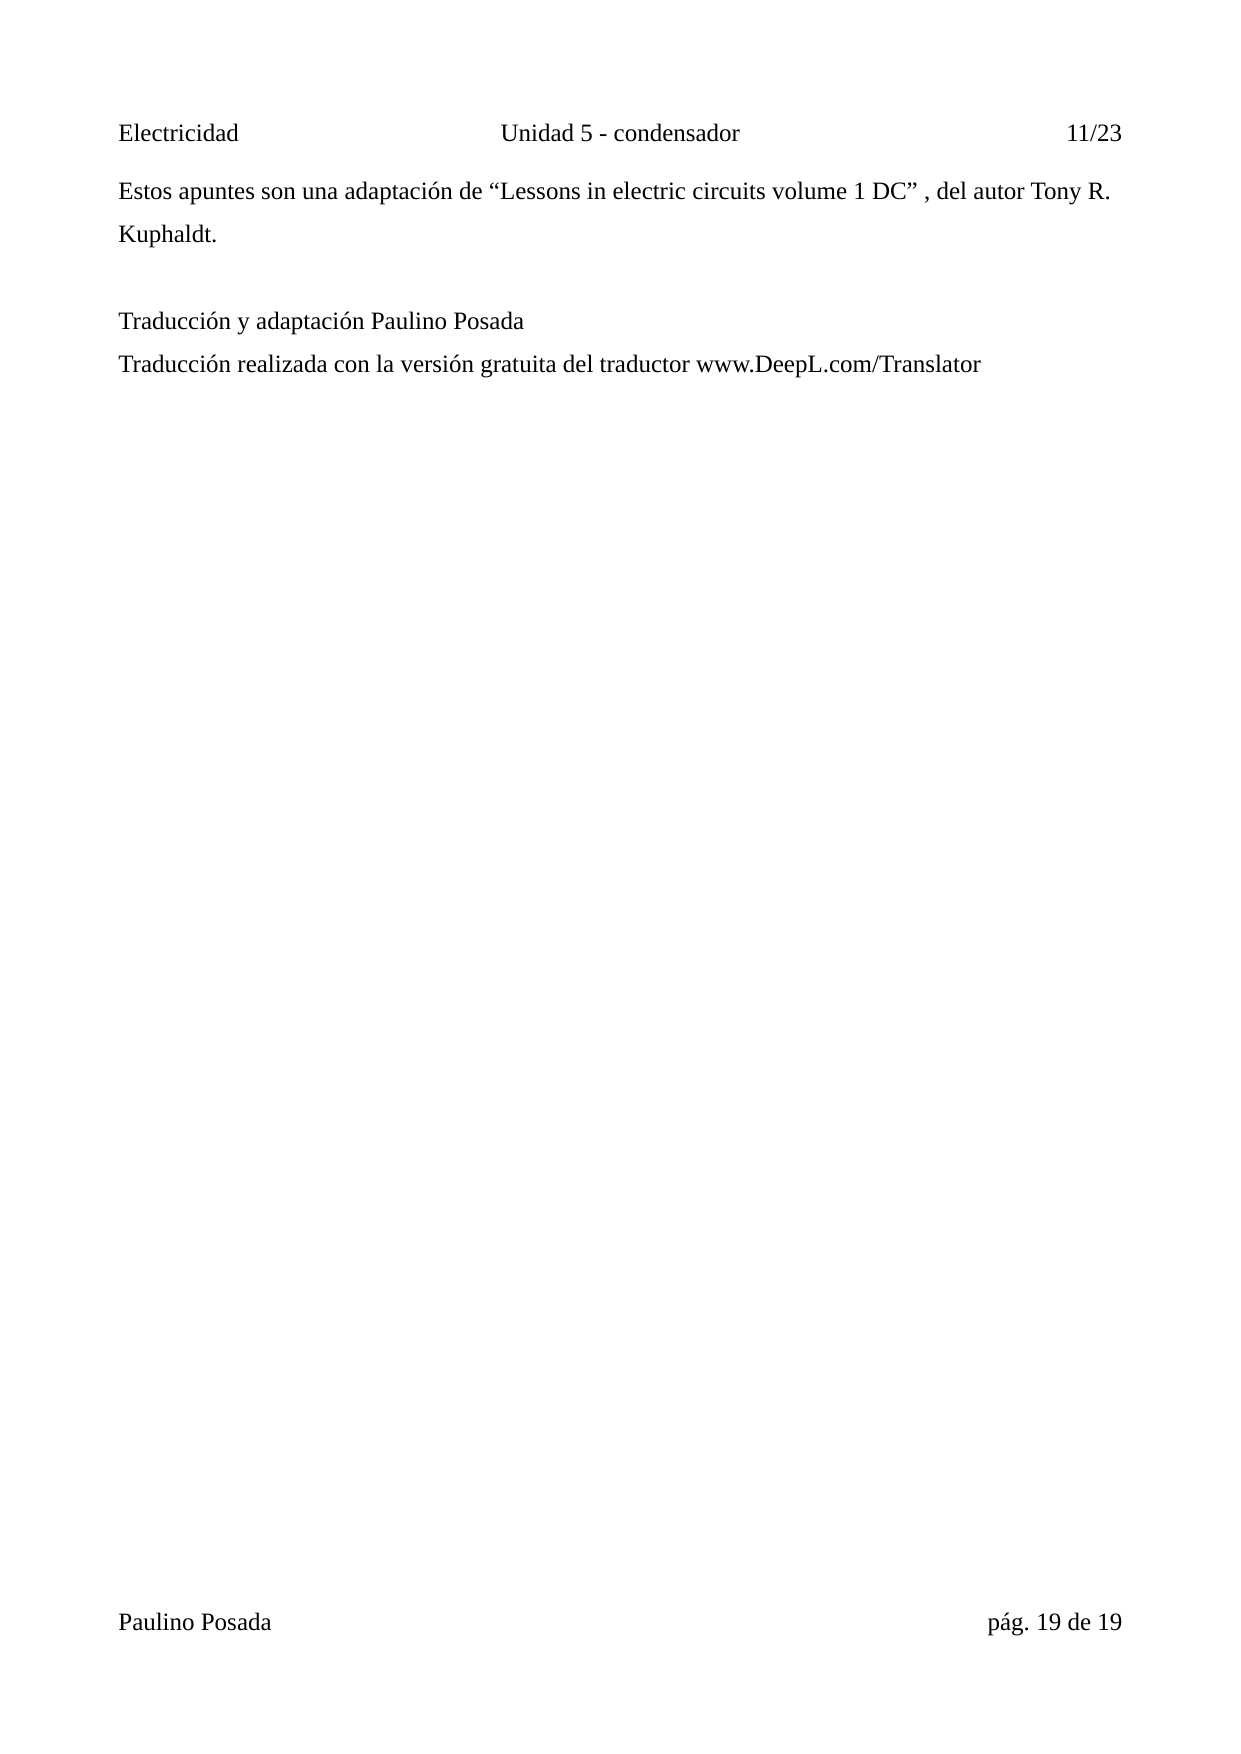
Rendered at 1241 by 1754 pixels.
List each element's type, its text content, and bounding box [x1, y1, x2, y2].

text Traducción y adaptación Paulino Posada [118, 306, 1122, 334]
text Estos apuntes son una adaptación de “Lessons in electric circuits volume 1 DC” , del autor Tony R. Kuphaldt. [118, 176, 1122, 248]
text Traducción realizada con la versión gratuita del traductor www.DeepL.com/Translator [118, 349, 1122, 378]
